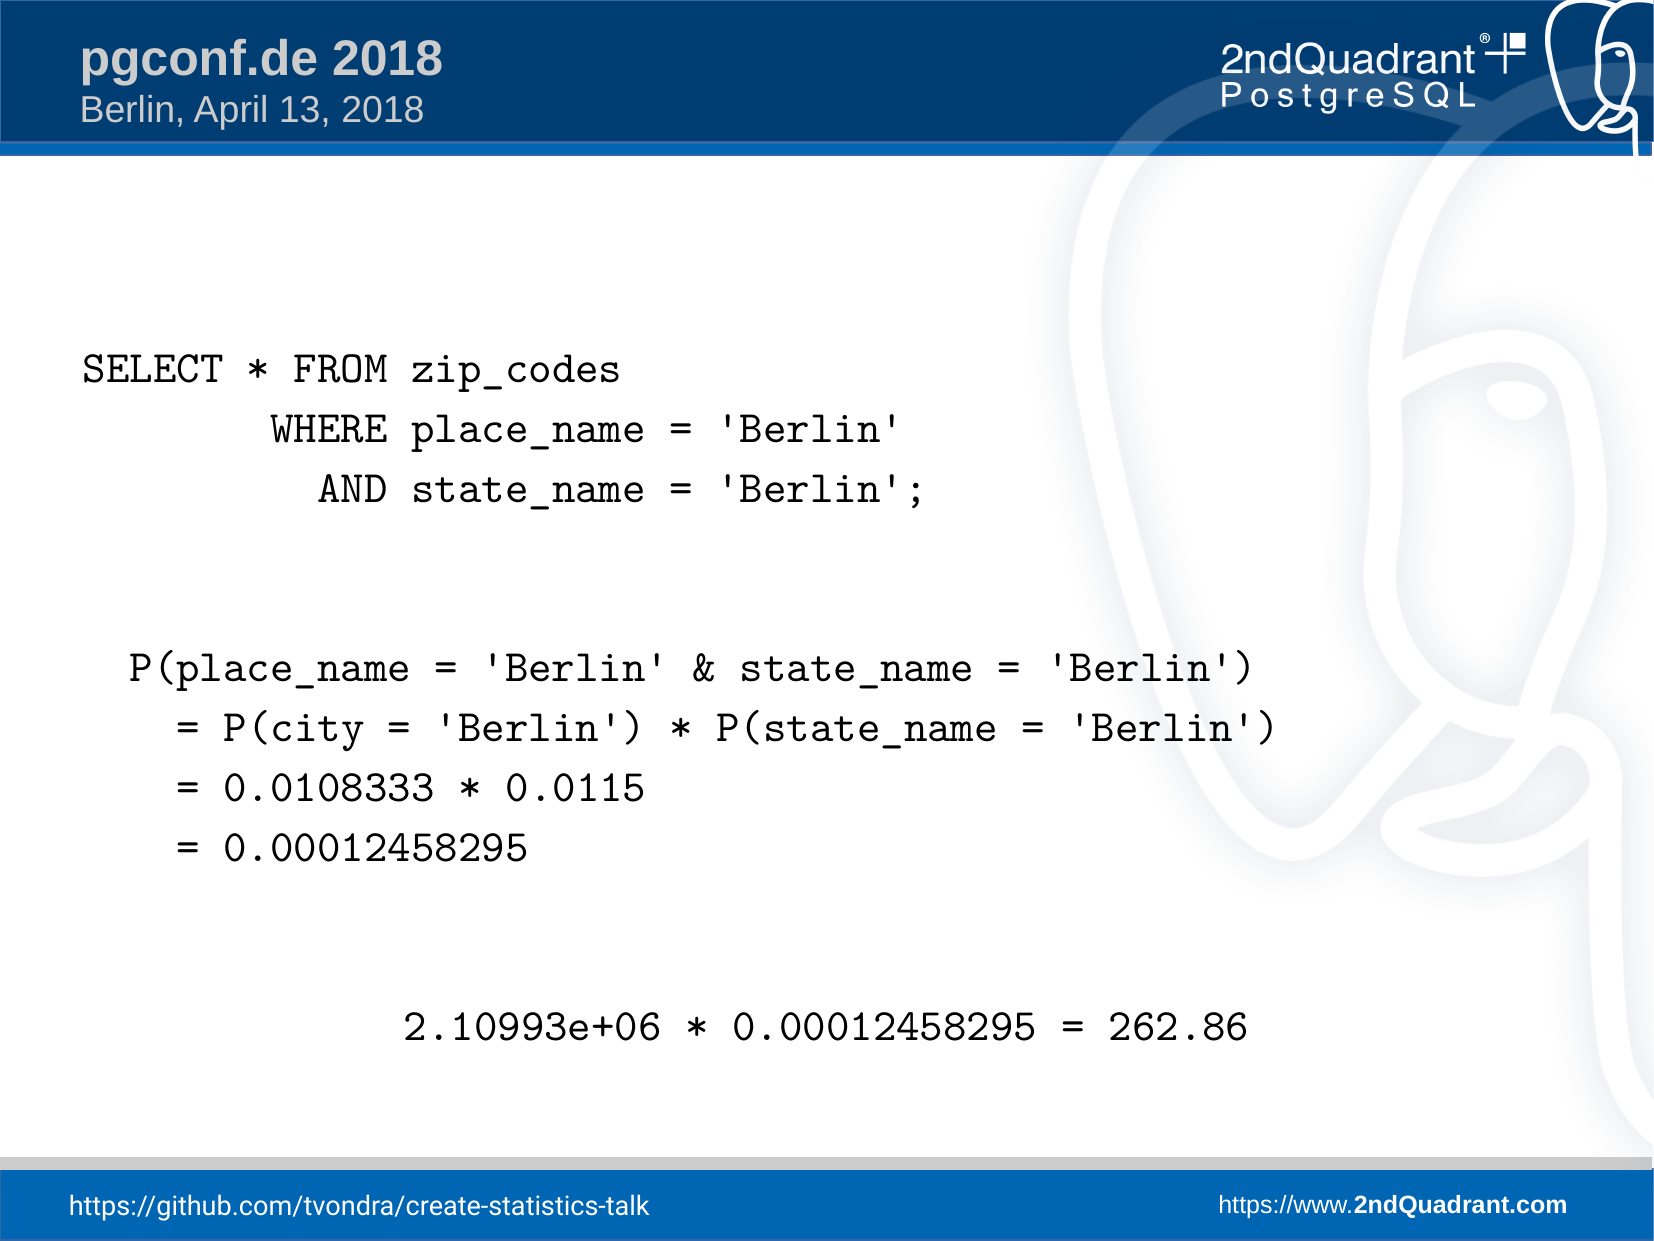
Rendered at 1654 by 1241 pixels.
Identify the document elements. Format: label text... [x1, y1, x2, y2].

picture [632, 0, 1654, 1241]
list SELECT * FROM zip_codes WHERE place_name = 'Berlin' AND state_name = 'Berlin'; P(place_name = 'Berlin' & state_name = 'Berlin') = P(city = 'Berlin') * P(state_name = 'Berlin') = 0.0108333 * 0.0115 = 0.00012458295 2.10993e+06 * 0.00012458295 = 262.86 [82, 337, 1571, 1057]
